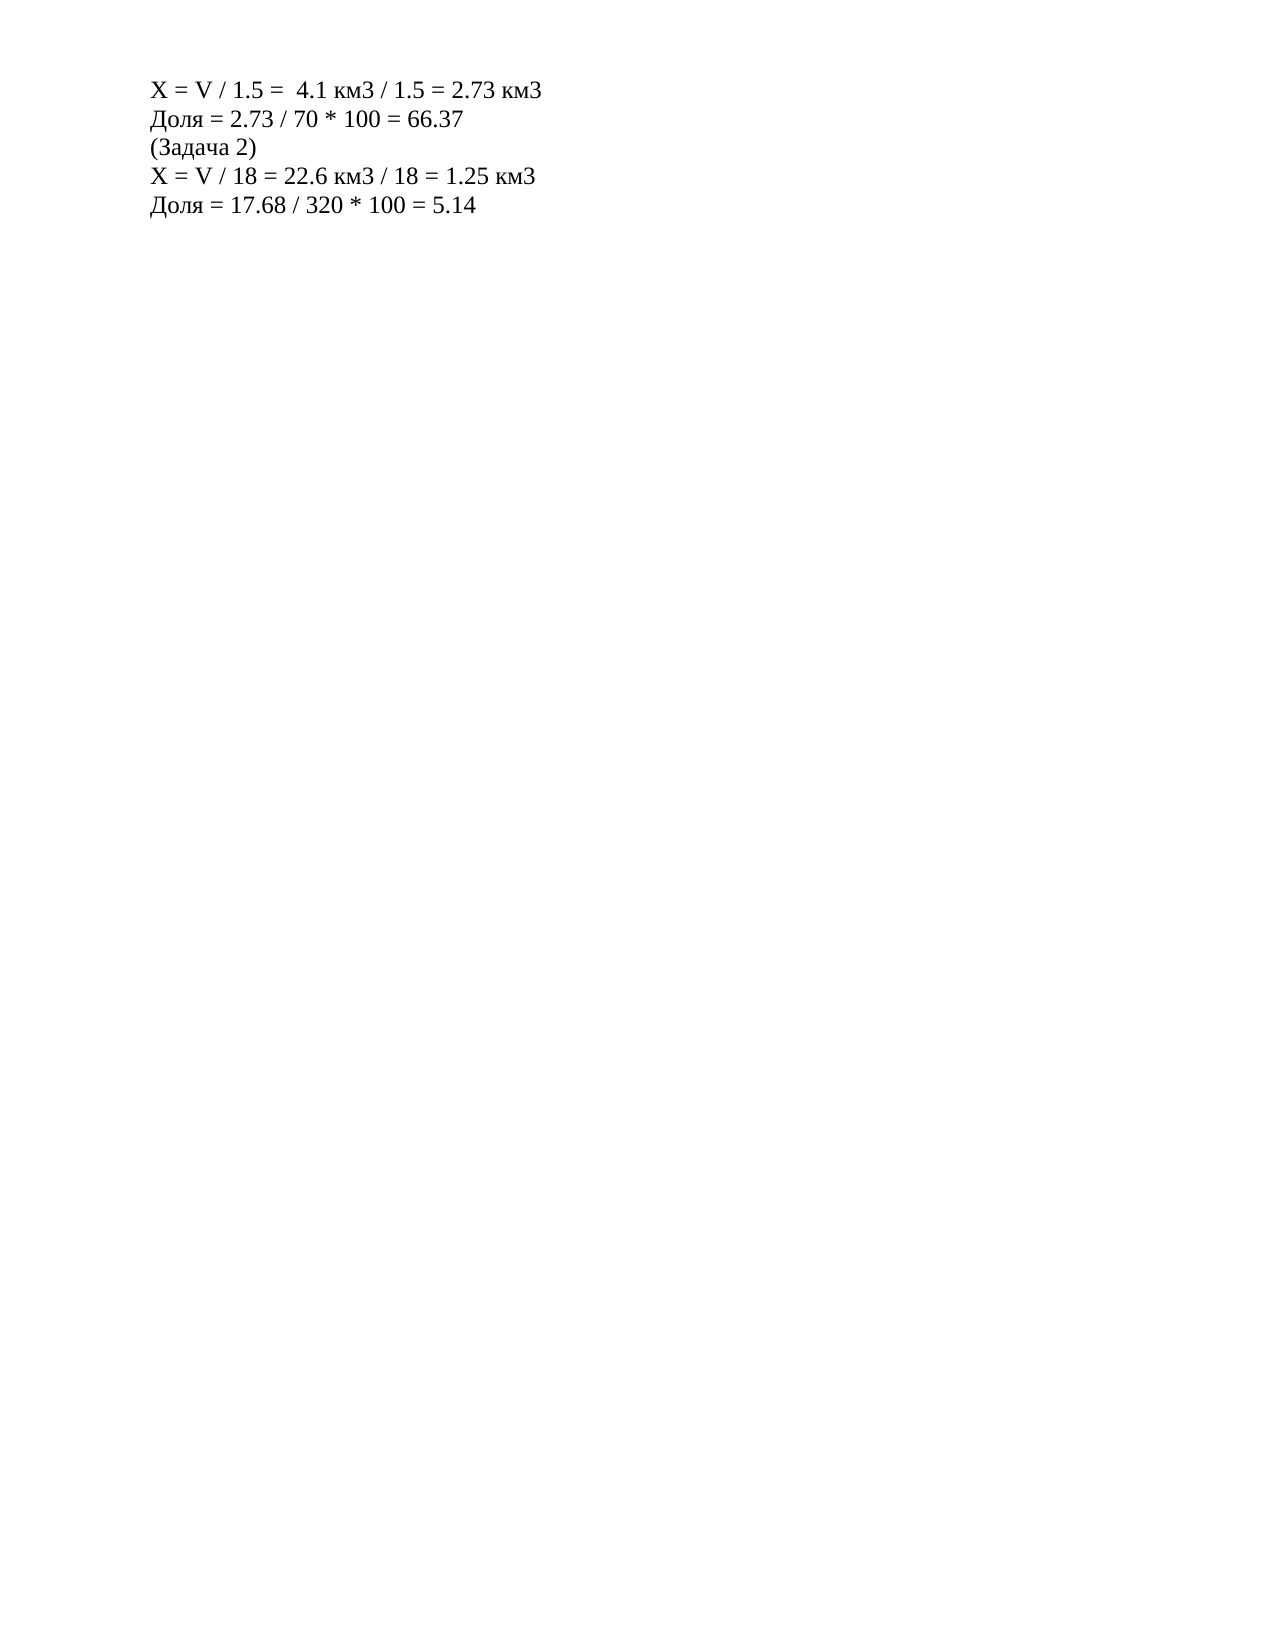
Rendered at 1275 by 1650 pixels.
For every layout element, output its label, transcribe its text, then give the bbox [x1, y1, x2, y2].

text Доля = 2.73 / 70 * 100 = 66.37 [150, 104, 1125, 132]
text Доля = 17.68 / 320 * 100 = 5.14 [150, 190, 1125, 219]
text Х = V / 18 = 22.6 км3 / 18 = 1.25 км3 [150, 161, 1125, 190]
text (Задача 2) [150, 132, 1125, 161]
text Х = V / 1.5 = 4.1 км3 / 1.5 = 2.73 км3 [150, 75, 1125, 104]
